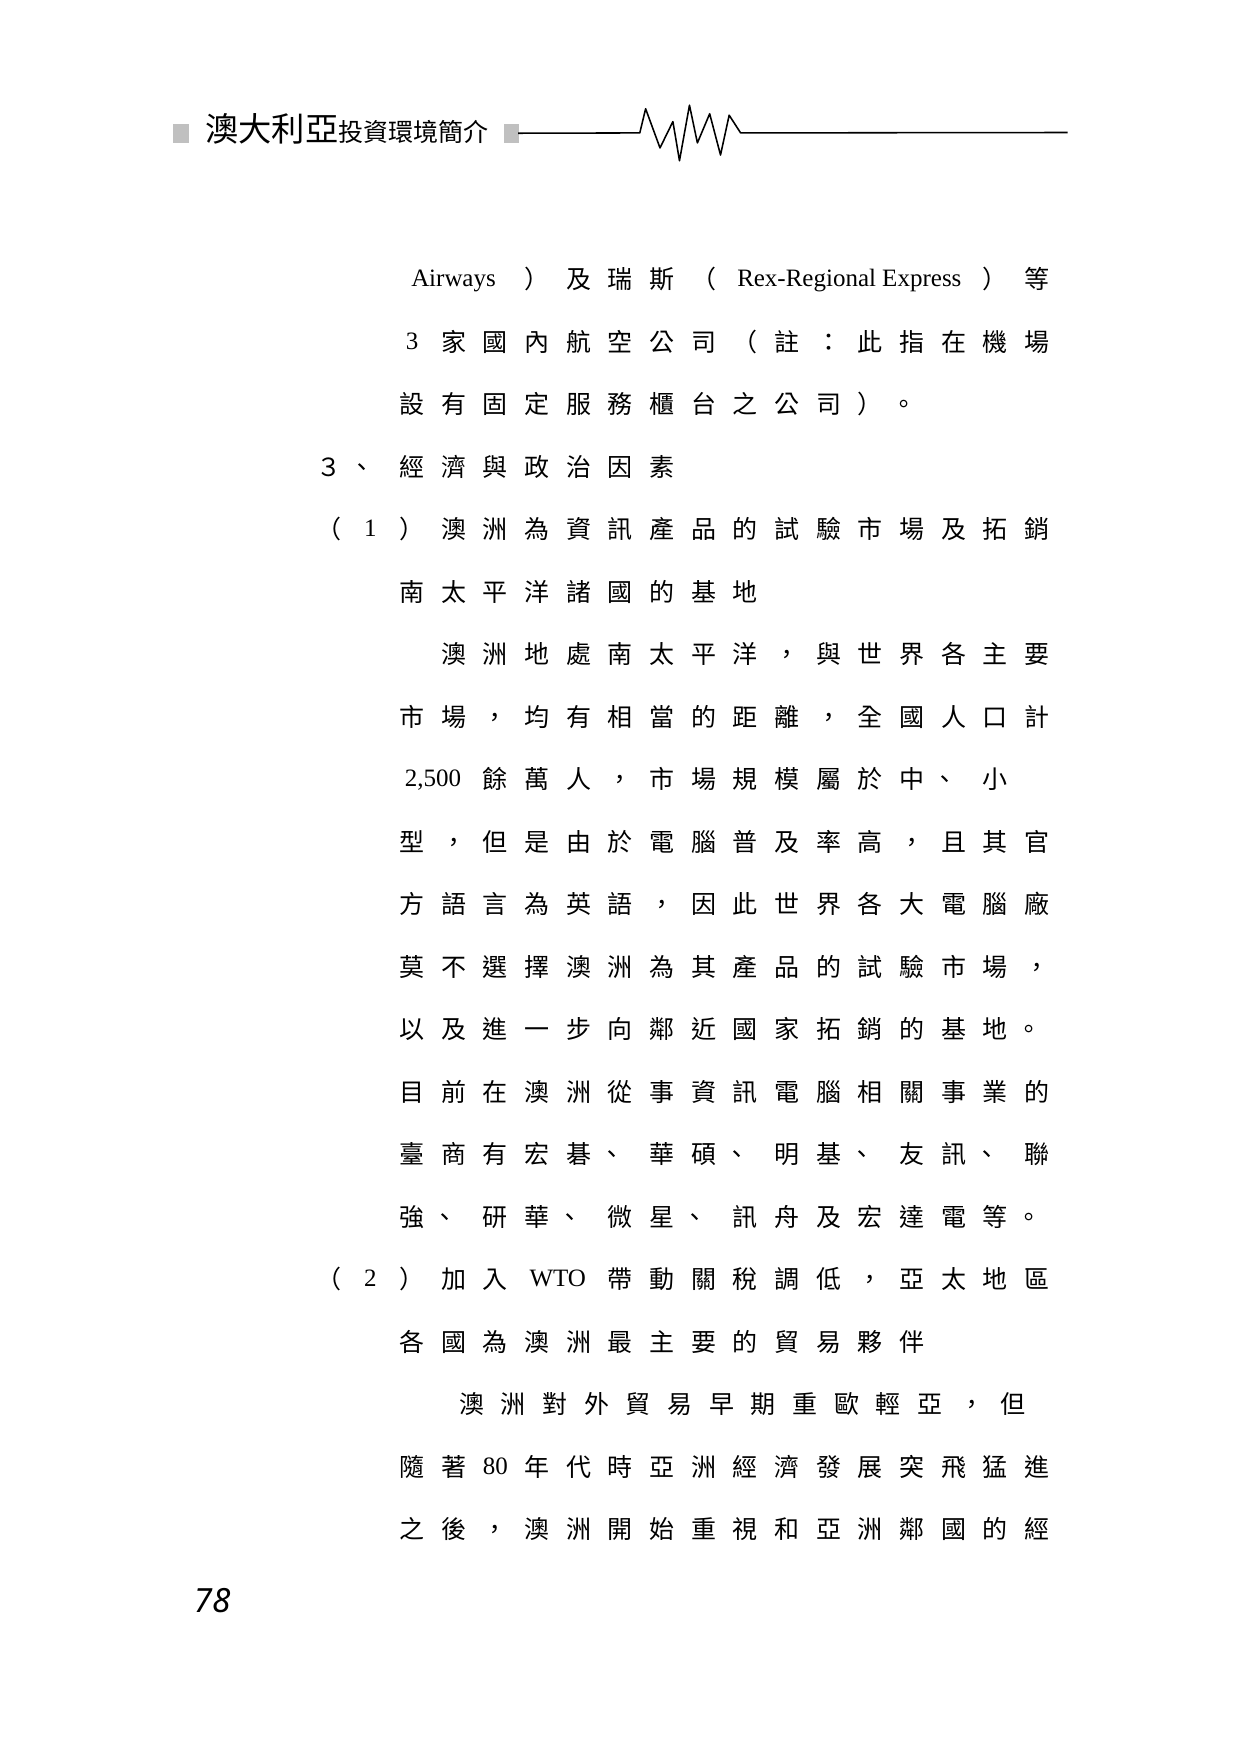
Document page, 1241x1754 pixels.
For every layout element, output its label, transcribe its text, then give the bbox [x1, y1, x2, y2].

text （2）加入WTO帶動關稅調低，亞太地區各國為澳洲最主要的貿易夥伴 [306, 1236, 1058, 1361]
text 澳洲對外貿易早期重歐輕亞，但隨著80年代時亞洲經濟發展突飛猛進之後，澳洲開始重視和亞洲鄰國的經 [306, 1361, 1058, 1549]
text Airways）及瑞斯（Rex-Regional Express）等3家國內航空公司（註：此指在機場設有固定服務櫃台之公司）。 [306, 236, 1058, 424]
text 澳洲地處南太平洋，與世界各主要市場，均有相當的距離，全國人口計2,500餘萬人，市場規模屬於中、小型，但是由於電腦普及率高，且其官方語言為英語，因此世界各大電腦廠莫不選擇澳洲為其產品的試驗市場，以及進一步向鄰近國家拓銷的基地。目前在澳洲從事資訊電腦相關事業的臺商有宏碁、華碩、明基、友訊、聯強、研華、微星、訊舟及宏達電等。 [367, 611, 1058, 1236]
text （1）澳洲為資訊產品的試驗市場及拓銷南太平洋諸國的基地 [306, 486, 1058, 611]
text ３、經濟與政治因素 [281, 424, 1058, 486]
